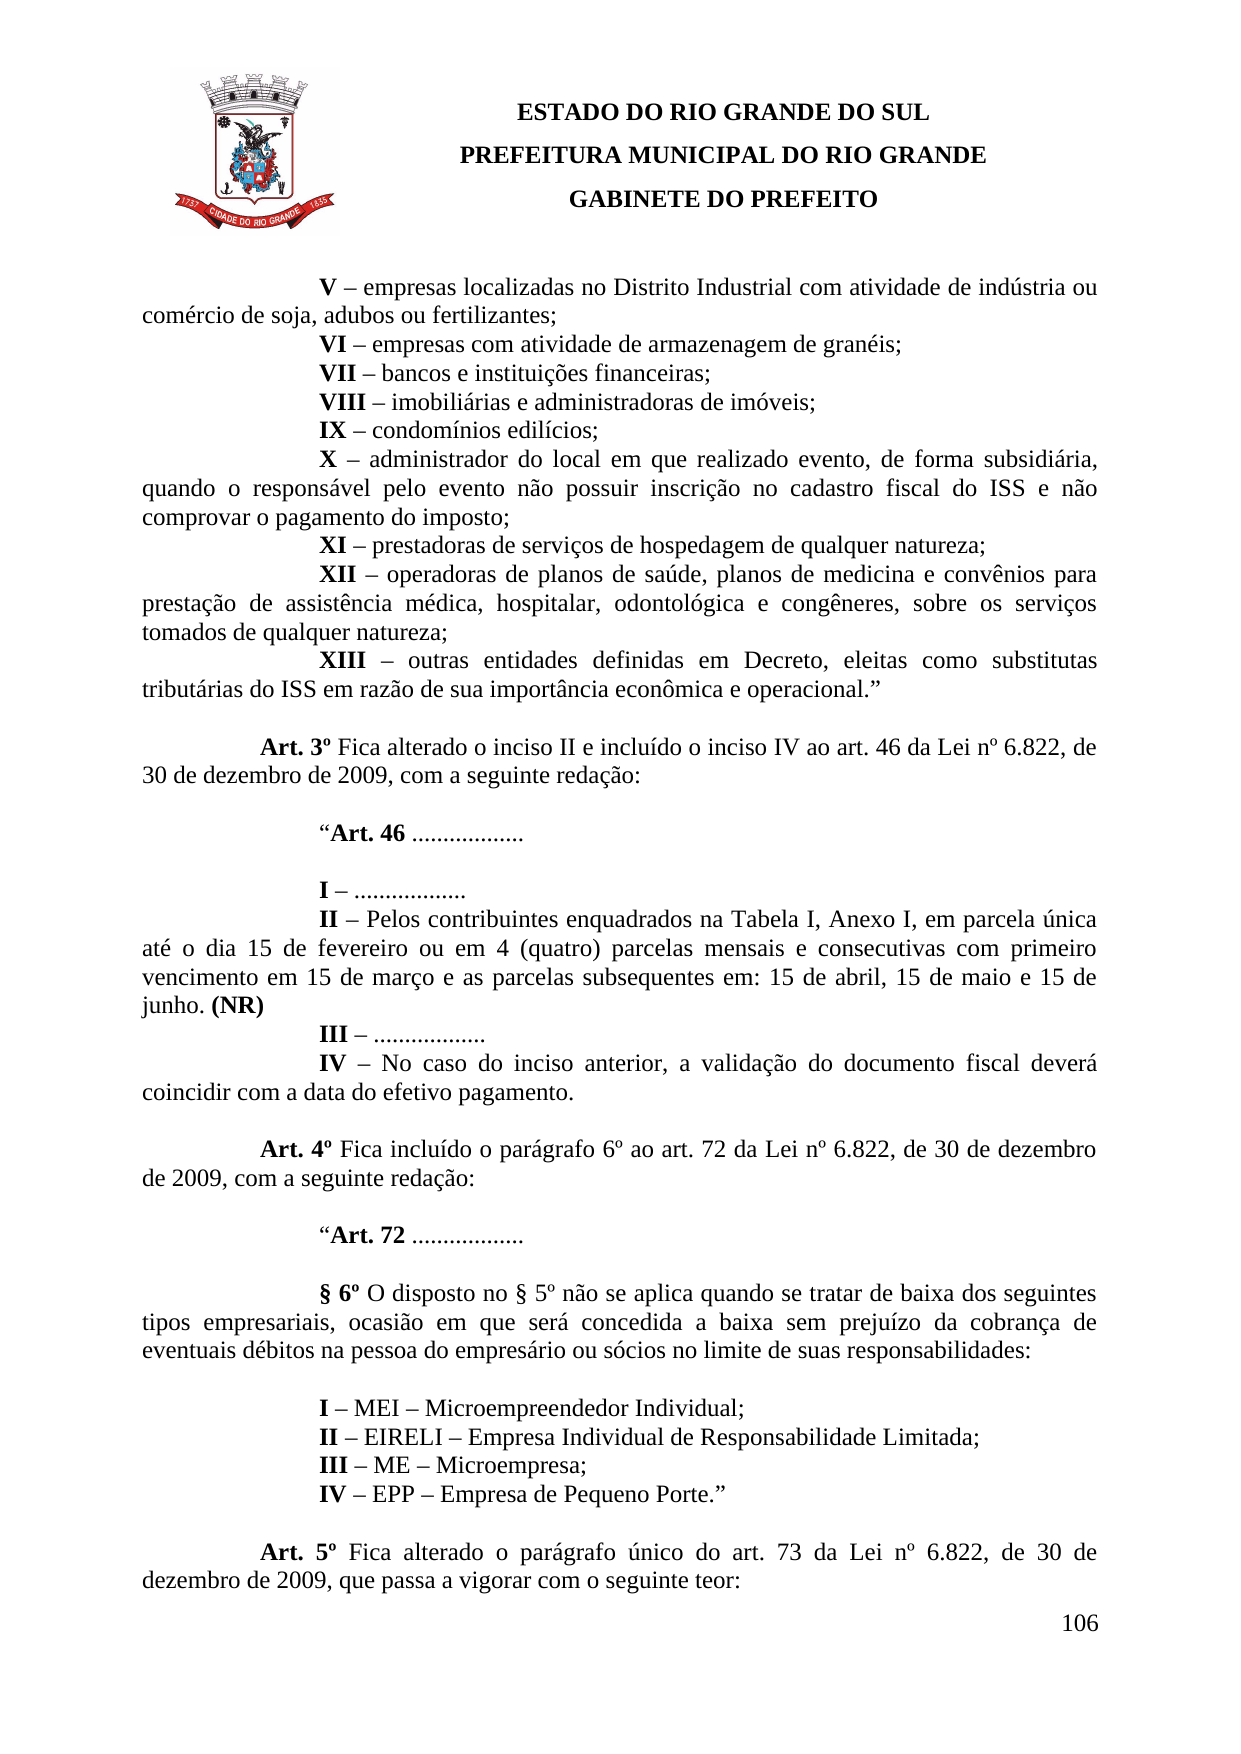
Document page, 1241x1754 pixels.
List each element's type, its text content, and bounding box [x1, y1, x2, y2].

text “Art. 46 .................. [142, 818, 1098, 847]
picture [169, 67, 340, 236]
text III – .................. [142, 1019, 1098, 1048]
text V – empresas localizadas no Distrito Industrial com atividade de indústria ou comércio de soja, adubos ou fertilizantes; [142, 272, 1098, 329]
text I – .................. [142, 875, 1098, 904]
text VIII – imobiliárias e administradoras de imóveis; [142, 387, 1098, 415]
text Art. 5º Fica alterado o parágrafo único do art. 73 da Lei nº 6.822, de 30 de dezembro de 2009, que passa a vigorar com o seguinte teor: [142, 1537, 1098, 1594]
text III – ME – Microempresa; [142, 1450, 1098, 1479]
text VI – empresas com atividade de armazenagem de granéis; [142, 329, 1098, 358]
text II – Pelos contribuintes enquadrados na Tabela I, Anexo I, em parcela única até o dia 15 de fevereiro ou em 4 (quatro) parcelas mensais e consecutivas com primeiro vencimento em 15 de março e as parcelas subsequentes em: 15 de abril, 15 de maio e 15 de junho. (NR) [142, 904, 1098, 1019]
text I – MEI – Microempreendedor Individual; [142, 1393, 1098, 1422]
text IX – condomínios edilícios; [142, 415, 1098, 444]
text II – EIRELI – Empresa Individual de Responsabilidade Limitada; [142, 1422, 1098, 1450]
text XII – operadoras de planos de saúde, planos de medicina e convênios para prestação de assistência médica, hospitalar, odontológica e congêneres, sobre os serviços tomados de qualquer natureza; [142, 559, 1098, 645]
text Art. 3º Fica alterado o inciso II e incluído o inciso IV ao art. 46 da Lei nº 6.822, de 30 de dezembro de 2009, com a seguinte redação: [142, 732, 1098, 789]
text § 6º O disposto no § 5º não se aplica quando se tratar de baixa dos seguintes tipos empresariais, ocasião em que será concedida a baixa sem prejuízo da cobrança de eventuais débitos na pessoa do empresário ou sócios no limite de suas responsabilidades: [142, 1278, 1098, 1364]
text Art. 4º Fica incluído o parágrafo 6º ao art. 72 da Lei nº 6.822, de 30 de dezembro de 2009, com a seguinte redação: [142, 1134, 1098, 1192]
text XI – prestadoras de serviços de hospedagem de qualquer natureza; [142, 530, 1098, 559]
text “Art. 72 .................. [142, 1220, 1098, 1249]
text VII – bancos e instituições financeiras; [142, 358, 1098, 387]
text IV – No caso do inciso anterior, a validação do documento fiscal deverá coincidir com a data do efetivo pagamento. [142, 1048, 1098, 1105]
text IV – EPP – Empresa de Pequeno Porte.” [142, 1479, 1098, 1508]
text X – administrador do local em que realizado evento, de forma subsidiária, quando o responsável pelo evento não possuir inscrição no cadastro fiscal do ISS e não comprovar o pagamento do imposto; [142, 444, 1098, 530]
text XIII – outras entidades definidas em Decreto, eleitas como substitutas tributárias do ISS em razão de sua importância econômica e operacional.” [142, 645, 1098, 703]
